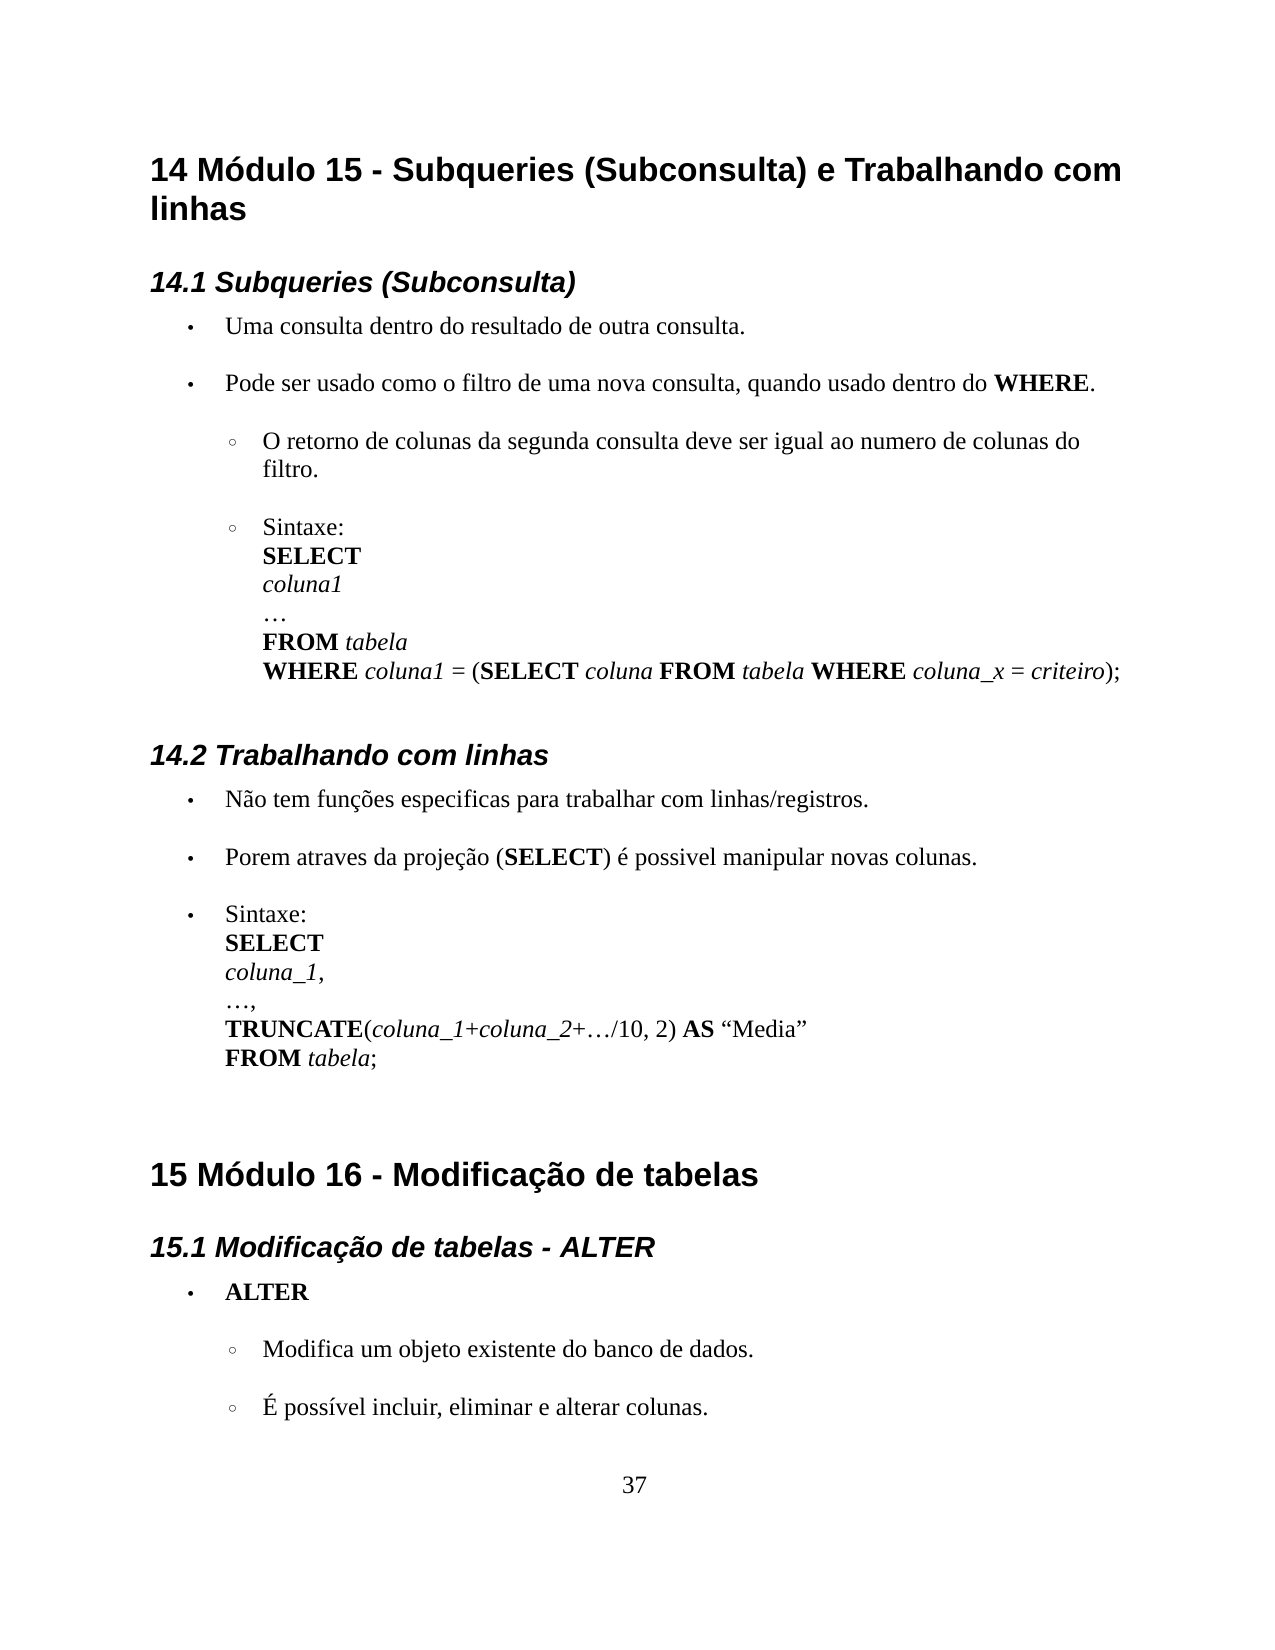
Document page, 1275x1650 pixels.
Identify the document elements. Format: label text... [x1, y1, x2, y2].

subtitle 15 Módulo 16 - Modificação de tabelas [150, 1154, 1125, 1193]
subtitle 15.1 Modificação de tabelas - ALTER [150, 1231, 1125, 1264]
list Não tem funções especificas para trabalhar com linhas/registros. [187, 784, 1125, 842]
list Modifica um objeto existente do banco de dados. [225, 1334, 1125, 1392]
list Porem atraves da projeção (SELECT) é possivel manipular novas colunas. [187, 842, 1125, 899]
list Uma consulta dentro do resultado de outra consulta. [187, 311, 1125, 368]
list É possível incluir, eliminar e alterar colunas. [225, 1392, 1125, 1420]
subtitle 14.2 Trabalhando com linhas [150, 738, 1125, 772]
subtitle 14.1 Subqueries (Subconsulta) [150, 265, 1125, 298]
list Sintaxe: SELECT coluna1 … FROM tabela WHERE coluna1 = (SELECT coluna FROM tabela WHERE coluna_x = criteiro); [225, 512, 1125, 713]
list ALTER [187, 1277, 1125, 1334]
list Pode ser usado como o filtro de uma nova consulta, quando usado dentro do WHERE. [187, 368, 1125, 426]
list Sintaxe: SELECT coluna_1, …, TRUNCATE(coluna_1+coluna_2+…/10, 2) AS “Media” FROM tabela; [187, 899, 1125, 1101]
list O retorno de colunas da segunda consulta deve ser igual ao numero de colunas do filtro. [225, 426, 1125, 512]
subtitle 14 Módulo 15 - Subqueries (Subconsulta) e Trabalhando com linhas [150, 150, 1125, 227]
